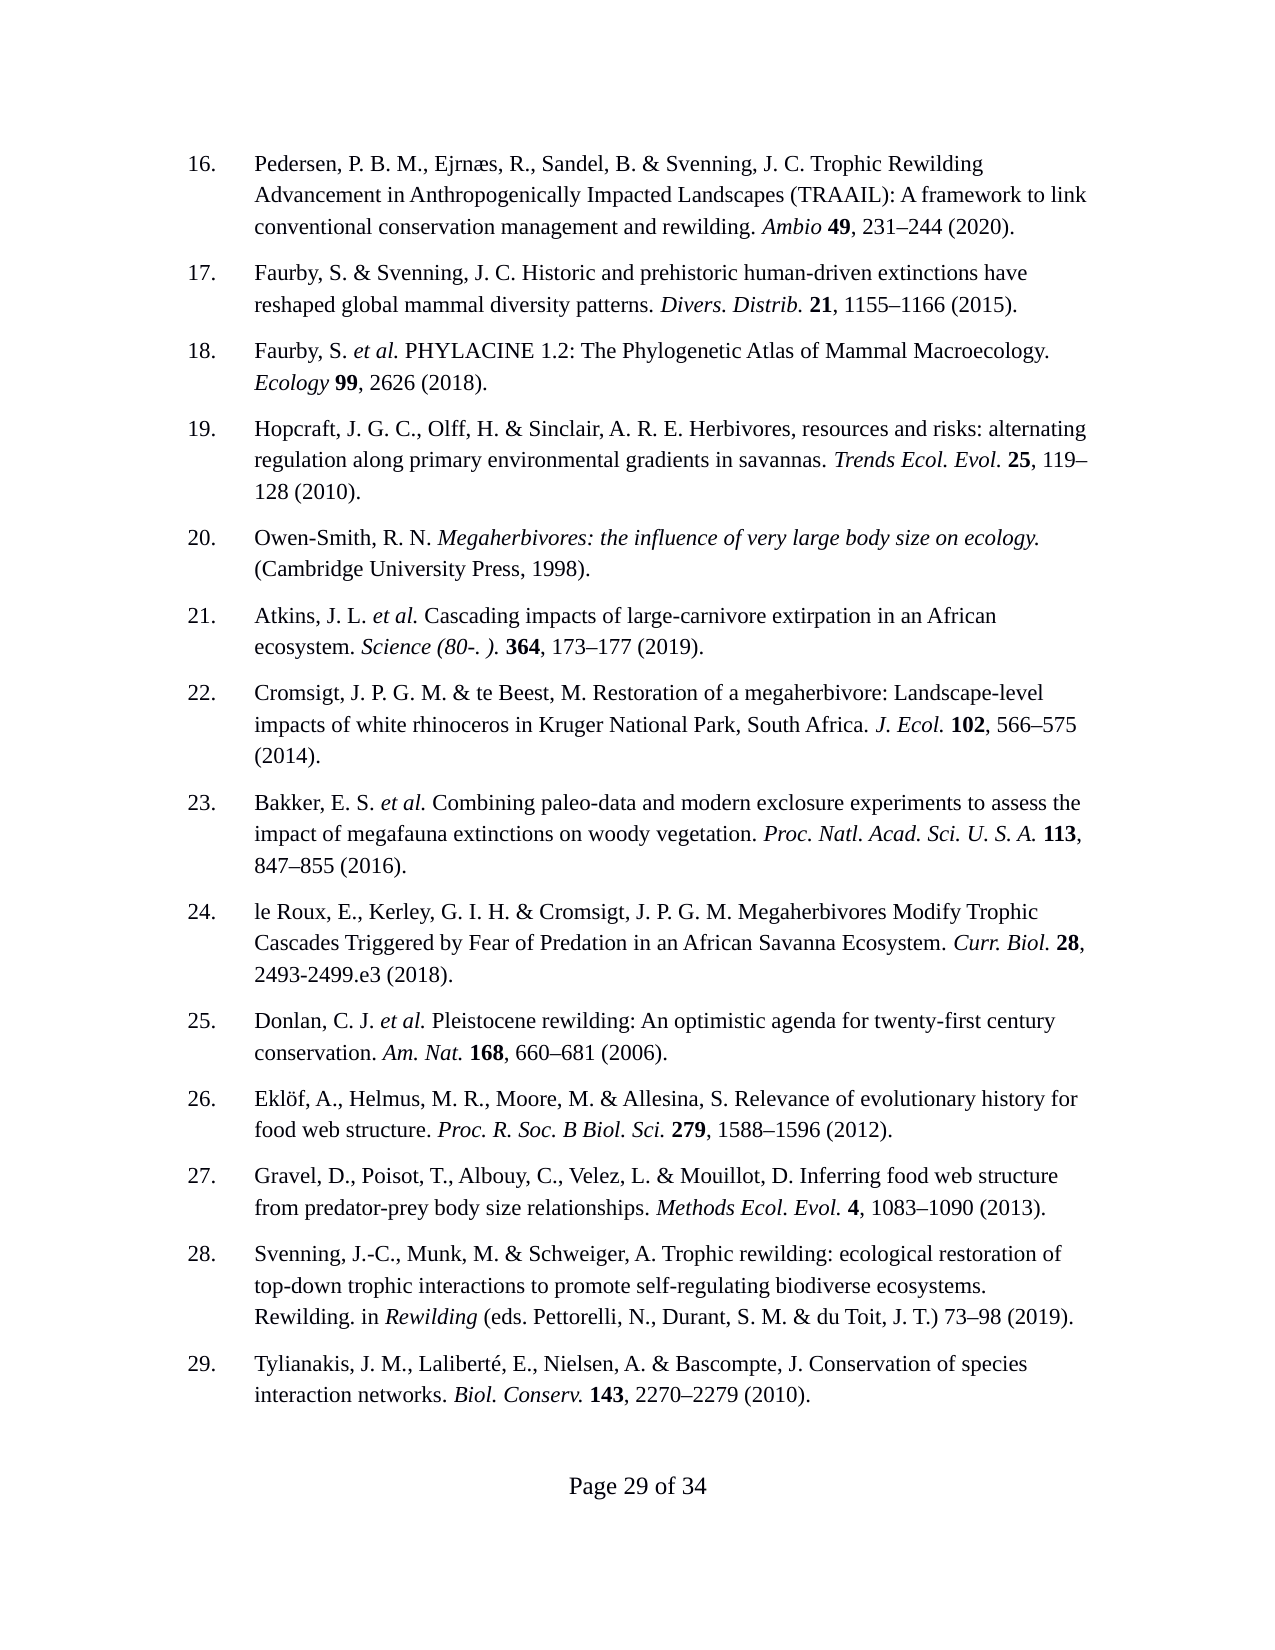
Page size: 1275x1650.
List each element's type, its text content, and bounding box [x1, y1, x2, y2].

text 17. Faurby, S. & Svenning, J. C. Historic and prehistoric human-driven extinctions have reshaped global mammal diversity patterns. Divers. Distrib. 21, 1155–1166 (2015). [187, 259, 1087, 317]
text 21. Atkins, J. L. et al. Cascading impacts of large-carnivore extirpation in an African ecosystem. Science (80-. ). 364, 173–177 (2019). [187, 602, 1087, 659]
text 19. Hopcraft, J. G. C., Olff, H. & Sinclair, A. R. E. Herbivores, resources and risks: alternating regulation along primary environmental gradients in savannas. Trends Ecol. Evol. 25, 119–128 (2010). [187, 415, 1087, 504]
text 25. Donlan, C. J. et al. Pleistocene rewilding: An optimistic agenda for twenty-first century conservation. Am. Nat. 168, 660–681 (2006). [187, 1007, 1087, 1065]
text 28. Svenning, J.-C., Munk, M. & Schweiger, A. Trophic rewilding: ecological restoration of top-down trophic interactions to promote self-regulating biodiverse ecosystems. Rewilding. in Rewilding (eds. Pettorelli, N., Durant, S. M. & du Toit, J. T.) 73–98 (2019). [187, 1240, 1087, 1330]
text 26. Eklöf, A., Helmus, M. R., Moore, M. & Allesina, S. Relevance of evolutionary history for food web structure. Proc. R. Soc. B Biol. Sci. 279, 1588–1596 (2012). [187, 1085, 1087, 1143]
text 22. Cromsigt, J. P. G. M. & te Beest, M. Restoration of a megaherbivore: Landscape-level impacts of white rhinoceros in Kruger National Park, South Africa. J. Ecol. 102, 566–575 (2014). [187, 679, 1087, 769]
text 16. Pedersen, P. B. M., Ejrnæs, R., Sandel, B. & Svenning, J. C. Trophic Rewilding Advancement in Anthropogenically Impacted Landscapes (TRAAIL): A framework to link conventional conservation management and rewilding. Ambio 49, 231–244 (2020). [187, 150, 1087, 239]
text 27. Gravel, D., Poisot, T., Albouy, C., Velez, L. & Mouillot, D. Inferring food web structure from predator-prey body size relationships. Methods Ecol. Evol. 4, 1083–1090 (2013). [187, 1163, 1087, 1221]
text 20. Owen-Smith, R. N. Megaherbivores: the influence of very large body size on ecology. (Cambridge University Press, 1998). [187, 524, 1087, 582]
text 18. Faurby, S. et al. PHYLACINE 1.2: The Phylogenetic Atlas of Mammal Macroecology. Ecology 99, 2626 (2018). [187, 337, 1087, 395]
text 23. Bakker, E. S. et al. Combining paleo-data and modern exclosure experiments to assess the impact of megafauna extinctions on woody vegetation. Proc. Natl. Acad. Sci. U. S. A. 113, 847–855 (2016). [187, 789, 1087, 878]
text 24. le Roux, E., Kerley, G. I. H. & Cromsigt, J. P. G. M. Megaherbivores Modify Trophic Cascades Triggered by Fear of Predation in an African Savanna Ecosystem. Curr. Biol. 28, 2493-2499.e3 (2018). [187, 898, 1087, 987]
text 29. Tylianakis, J. M., Laliberté, E., Nielsen, A. & Bascompte, J. Conservation of species interaction networks. Biol. Conserv. 143, 2270–2279 (2010). [187, 1349, 1087, 1407]
